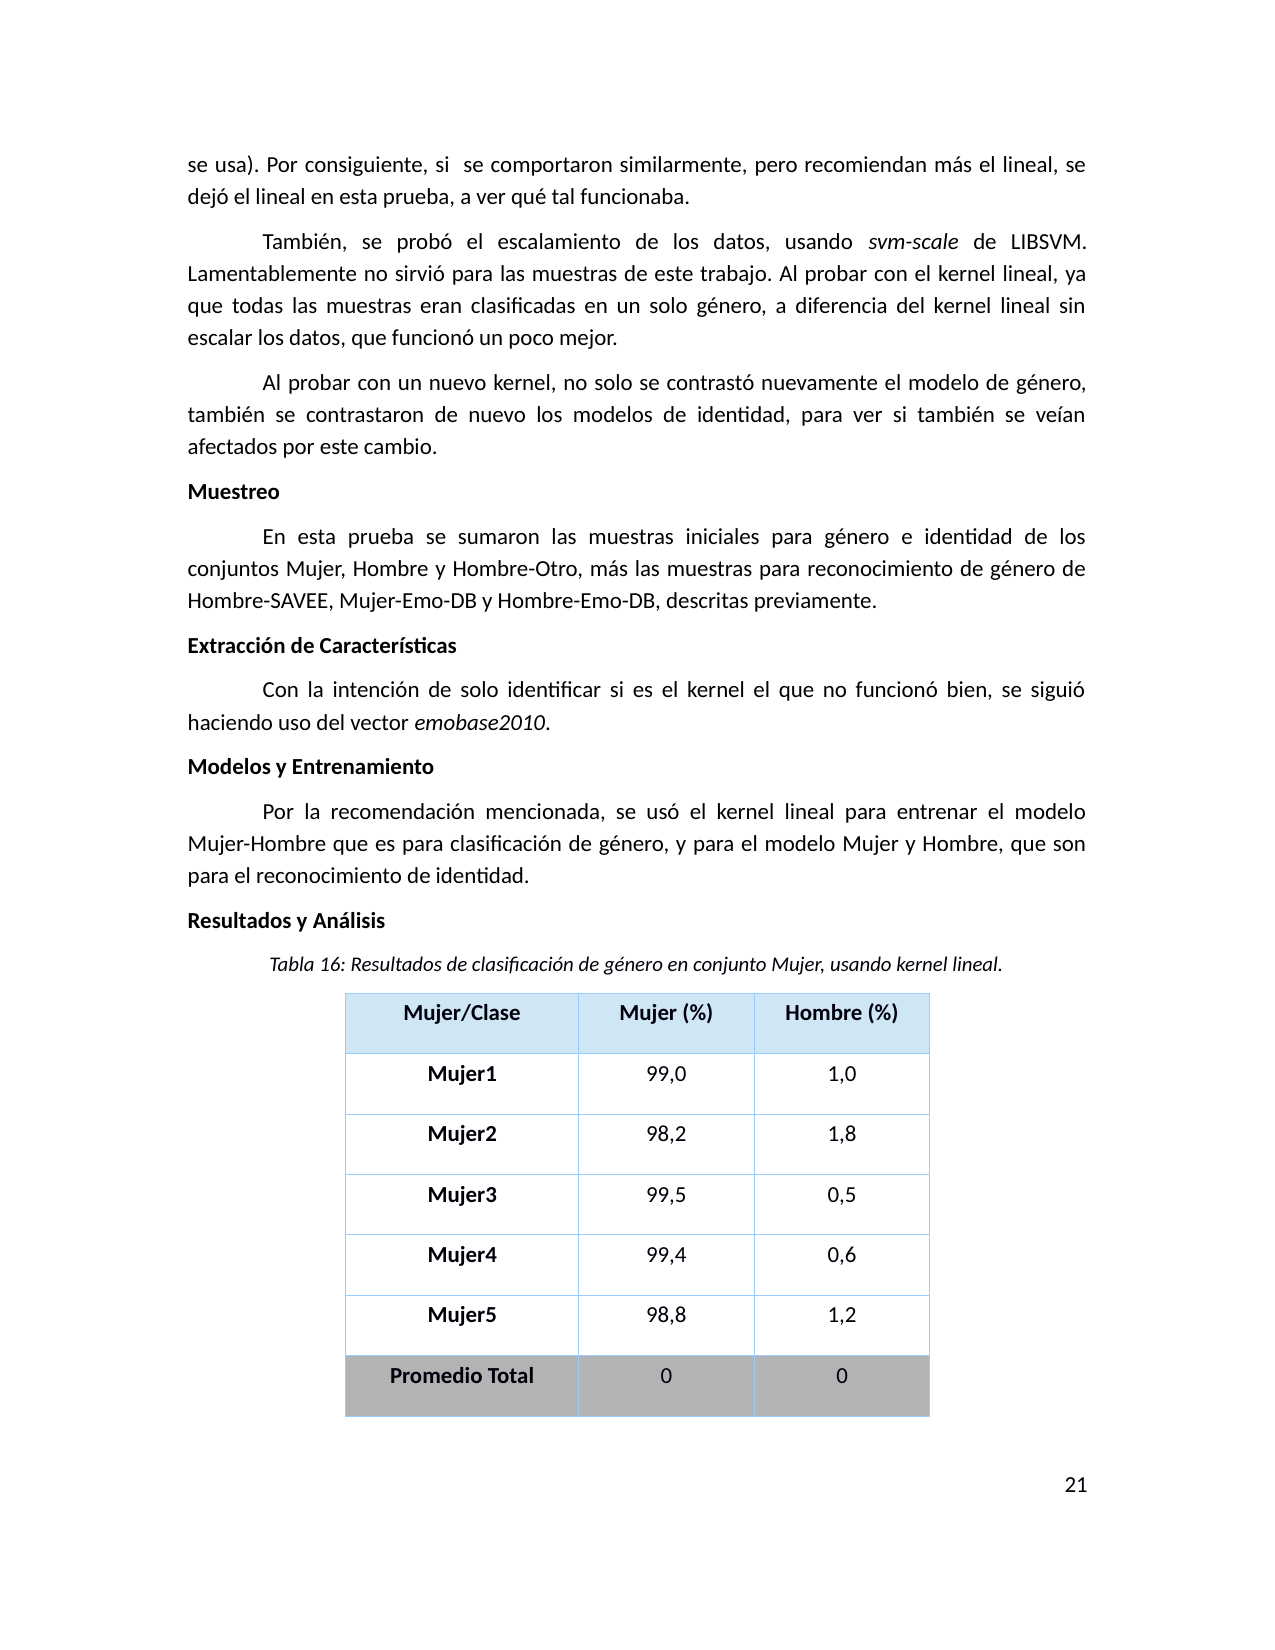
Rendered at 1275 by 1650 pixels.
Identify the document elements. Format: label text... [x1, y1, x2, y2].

text En esta prueba se sumaron las muestras iniciales para género e identidad de los conjuntos Mujer, Hombre y Hombre-Otro, más las muestras para reconocimiento de género de Hombre-SAVEE, Mujer-Emo-DB y Hombre-Emo-DB, descritas previamente. [187, 522, 1087, 614]
text Al probar con un nuevo kernel, no solo se contrastó nuevamente el modelo de género, también se contrastaron de nuevo los modelos de identidad, para ver si también se veían afectados por este cambio. [187, 368, 1087, 461]
table_cell 98,98 [579, 1356, 754, 1416]
table_cell 0,6 [755, 1235, 929, 1295]
text Tabla 16: Resultados de clasificación de género en conjunto Mujer, usando kernel lineal. [187, 951, 1087, 976]
text También, se probó el escalamiento de los datos, usando svm-scale de LIBSVM. Lamentablemente no sirvió para las muestras de este trabajo. Al probar con el kernel lineal, ya que todas las muestras eran clasificadas en un solo género, a diferencia del kernel lineal sin escalar los datos, que funcionó un poco mejor. [187, 227, 1087, 351]
text Extracción de Características [187, 631, 1087, 659]
table_cell Promedio Total [346, 1356, 578, 1416]
table_cell 1,8 [755, 1115, 929, 1174]
text Modelos y Entrenamiento [187, 752, 1087, 781]
table_cell 99,5 [579, 1175, 754, 1234]
table_cell Mujer4 [346, 1235, 578, 1295]
table_header Mujer (%) [579, 994, 754, 1053]
table_cell Mujer2 [346, 1115, 578, 1174]
table_cell 1,0 [755, 1054, 929, 1113]
table_cell 0,5 [755, 1175, 929, 1234]
table_cell 98,8 [579, 1296, 754, 1355]
table_cell 99,4 [579, 1235, 754, 1295]
text se usa). Por consiguiente, si se comportaron similarmente, pero recomiendan más el lineal, se dejó el lineal en esta prueba, a ver qué tal funcionaba. [187, 150, 1087, 210]
table_cell Mujer3 [346, 1175, 578, 1234]
table_header Mujer/Clase [346, 994, 578, 1053]
text Muestreo [187, 477, 1087, 505]
table_cell Mujer5 [346, 1296, 578, 1355]
text Por la recomendación mencionada, se usó el kernel lineal para entrenar el modelo Mujer-Hombre que es para clasificación de género, y para el modelo Mujer y Hombre, que son para el reconocimiento de identidad. [187, 797, 1087, 889]
table_cell 98,2 [579, 1115, 754, 1174]
text Con la intención de solo identificar si es el kernel el que no funcionó bien, se siguió haciendo uso del vector emobase2010. [187, 676, 1087, 736]
table_cell 99,0 [579, 1054, 754, 1113]
table_cell 1,02 [755, 1356, 929, 1416]
table_cell Mujer1 [346, 1054, 578, 1113]
table_cell 1,2 [755, 1296, 929, 1355]
table_header Hombre (%) [755, 994, 929, 1053]
text Resultados y Análisis [187, 906, 1087, 934]
